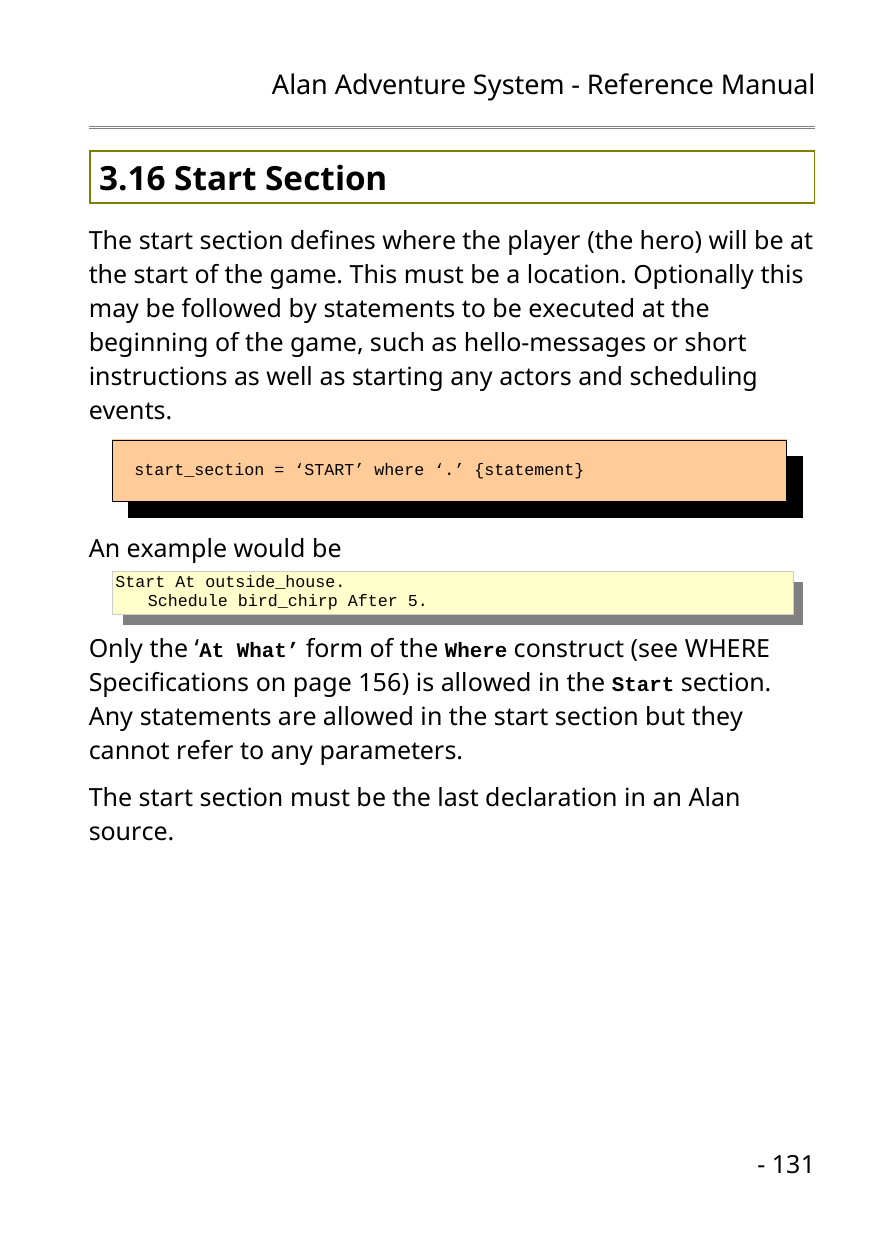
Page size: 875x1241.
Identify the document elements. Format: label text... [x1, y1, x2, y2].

text Only the ‘At What’ form of the Where construct (see WHERE Specifications on page 118) is allowed in the Start section. Any statements are allowed in the start section but they cannot refer to any parameters. [88, 631, 815, 767]
text An example would be [88, 531, 815, 565]
text start_section = ‘START’ where ‘.’ {statement} [113, 441, 786, 501]
text The start section must be the last declaration in an Alan source. [88, 780, 815, 848]
subtitle Start Section [91, 152, 814, 202]
text Start At outside_house. Schedule bird_chirp After 5. [113, 572, 793, 614]
text The start section defines where the player (the hero) will be at the start of the game. This must be a location. Optionally this may be followed by statements to be executed at the beginning of the game, such as hello-messages or short instructions as well as starting any actors and scheduling events. [88, 223, 815, 427]
